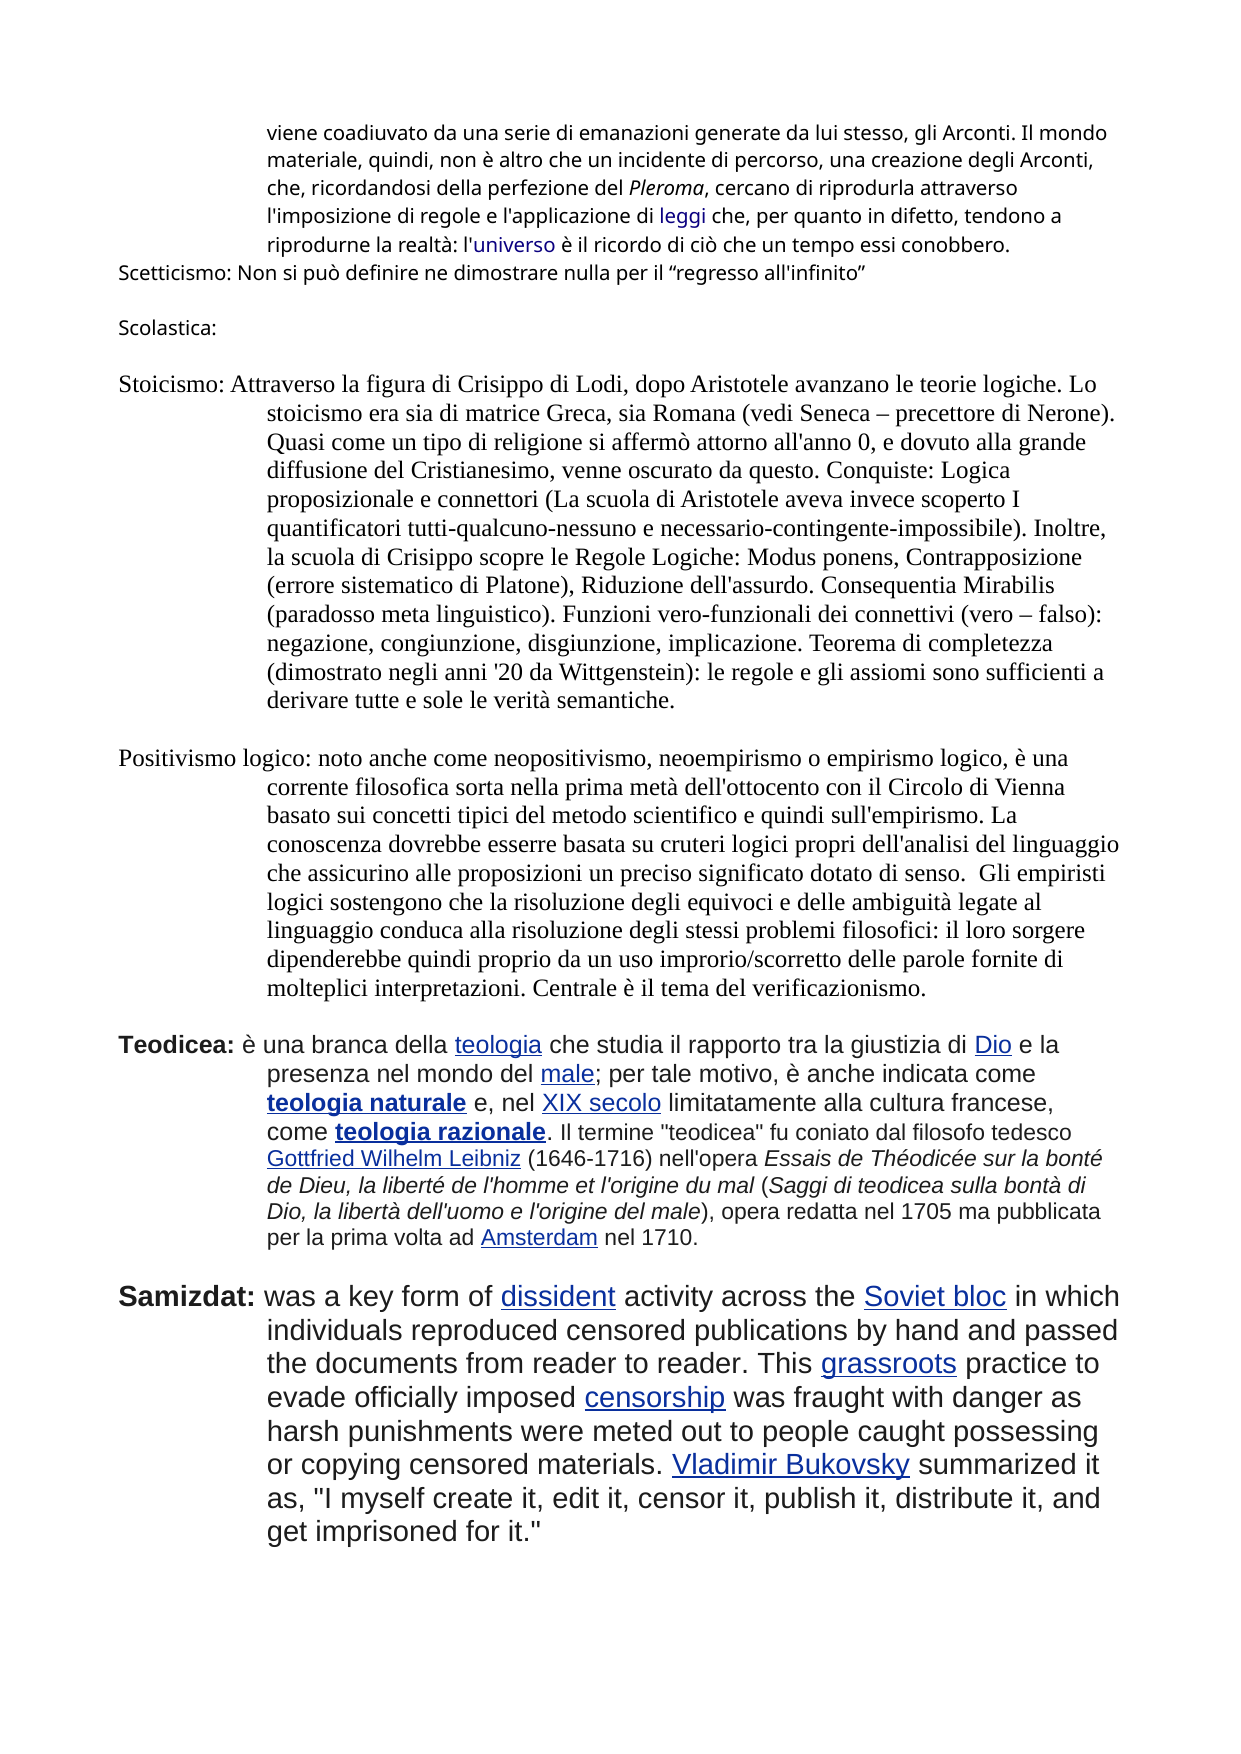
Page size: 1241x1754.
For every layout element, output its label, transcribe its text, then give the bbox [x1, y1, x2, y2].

text Scolastica: [118, 314, 1122, 341]
text viene coadiuvato da una serie di emanazioni generate da lui stesso, gli Arconti. Il mondo materiale, quindi, non è altro che un incidente di percorso, una creazione degli Arconti, che, ricordandosi della perfezione del Pleroma, cercano di riprodurla attraverso l'imposizione di regole e l'applicazione di leggi che, per quanto in difetto, tendono a riprodurne la realtà: l'universo è il ricordo di ciò che un tempo essi conobbero. [118, 118, 1122, 258]
text Positivismo logico: noto anche come neopositivismo, neoempirismo o empirismo logico, è una corrente filosofica sorta nella prima metà dell'ottocento con il Circolo di Vienna basato sui concetti tipici del metodo scientifico e quindi sull'empirismo. La conoscenza dovrebbe esserre basata su cruteri logici propri dell'analisi del linguaggio che assicurino alle proposizioni un preciso significato dotato di senso. Gli empiristi logici sostengono che la risoluzione degli equivoci e delle ambiguità legate al linguaggio conduca alla risoluzione degli stessi problemi filosofici: il loro sorgere dipenderebbe quindi proprio da un uso improrio/scorretto delle parole fornite di molteplici interpretazioni. Centrale è il tema del verificazionismo. [118, 743, 1122, 1002]
text Teodicea: è una branca della teologia che studia il rapporto tra la giustizia di Dio e la presenza nel mondo del male; per tale motivo, è anche indicata come teologia naturale e, nel XIX secolo limitatamente alla cultura francese, come teologia razionale. Il termine "teodicea" fu coniato dal filosofo tedesco Gottfried Wilhelm Leibniz (1646-1716) nell'opera Essais de Théodicée sur la bonté de Dieu, la liberté de l'homme et l'origine du mal (Saggi di teodicea sulla bontà di Dio, la libertà dell'uomo e l'origine del male), opera redatta nel 1705 ma pubblicata per la prima volta ad Amsterdam nel 1710. [118, 1030, 1122, 1251]
text Stoicismo: Attraverso la figura di Crisippo di Lodi, dopo Aristotele avanzano le teorie logiche. Lo stoicismo era sia di matrice Greca, sia Romana (vedi Seneca – precettore di Nerone). Quasi come un tipo di religione si affermò attorno all'anno 0, e dovuto alla grande diffusione del Cristianesimo, venne oscurato da questo. Conquiste: Logica proposizionale e connettori (La scuola di Aristotele aveva invece scoperto I quantificatori tutti-qualcuno-nessuno e necessario-contingente-impossibile). Inoltre, la scuola di Crisippo scopre le Regole Logiche: Modus ponens, Contrapposizione (errore sistematico di Platone), Riduzione dell'assurdo. Consequentia Mirabilis (paradosso meta linguistico). Funzioni vero-funzionali dei connettivi (vero – falso): negazione, congiunzione, disgiunzione, implicazione. Teorema di completezza (dimostrato negli anni '20 da Wittgenstein): le regole e gli assiomi sono sufficienti a derivare tutte e sole le verità semantiche. [118, 369, 1122, 714]
text Samizdat: was a key form of dissident activity across the Soviet bloc in which individuals reproduced censored publications by hand and passed the documents from reader to reader. This grassroots practice to evade officially imposed censorship was fraught with danger as harsh punishments were meted out to people caught possessing or copying censored materials. Vladimir Bukovsky summarized it as, "I myself create it, edit it, censor it, publish it, distribute it, and get imprisoned for it." [118, 1279, 1122, 1548]
text Scetticismo: Non si può definire ne dimostrare nulla per il “regresso all'infinito” [118, 258, 1122, 286]
